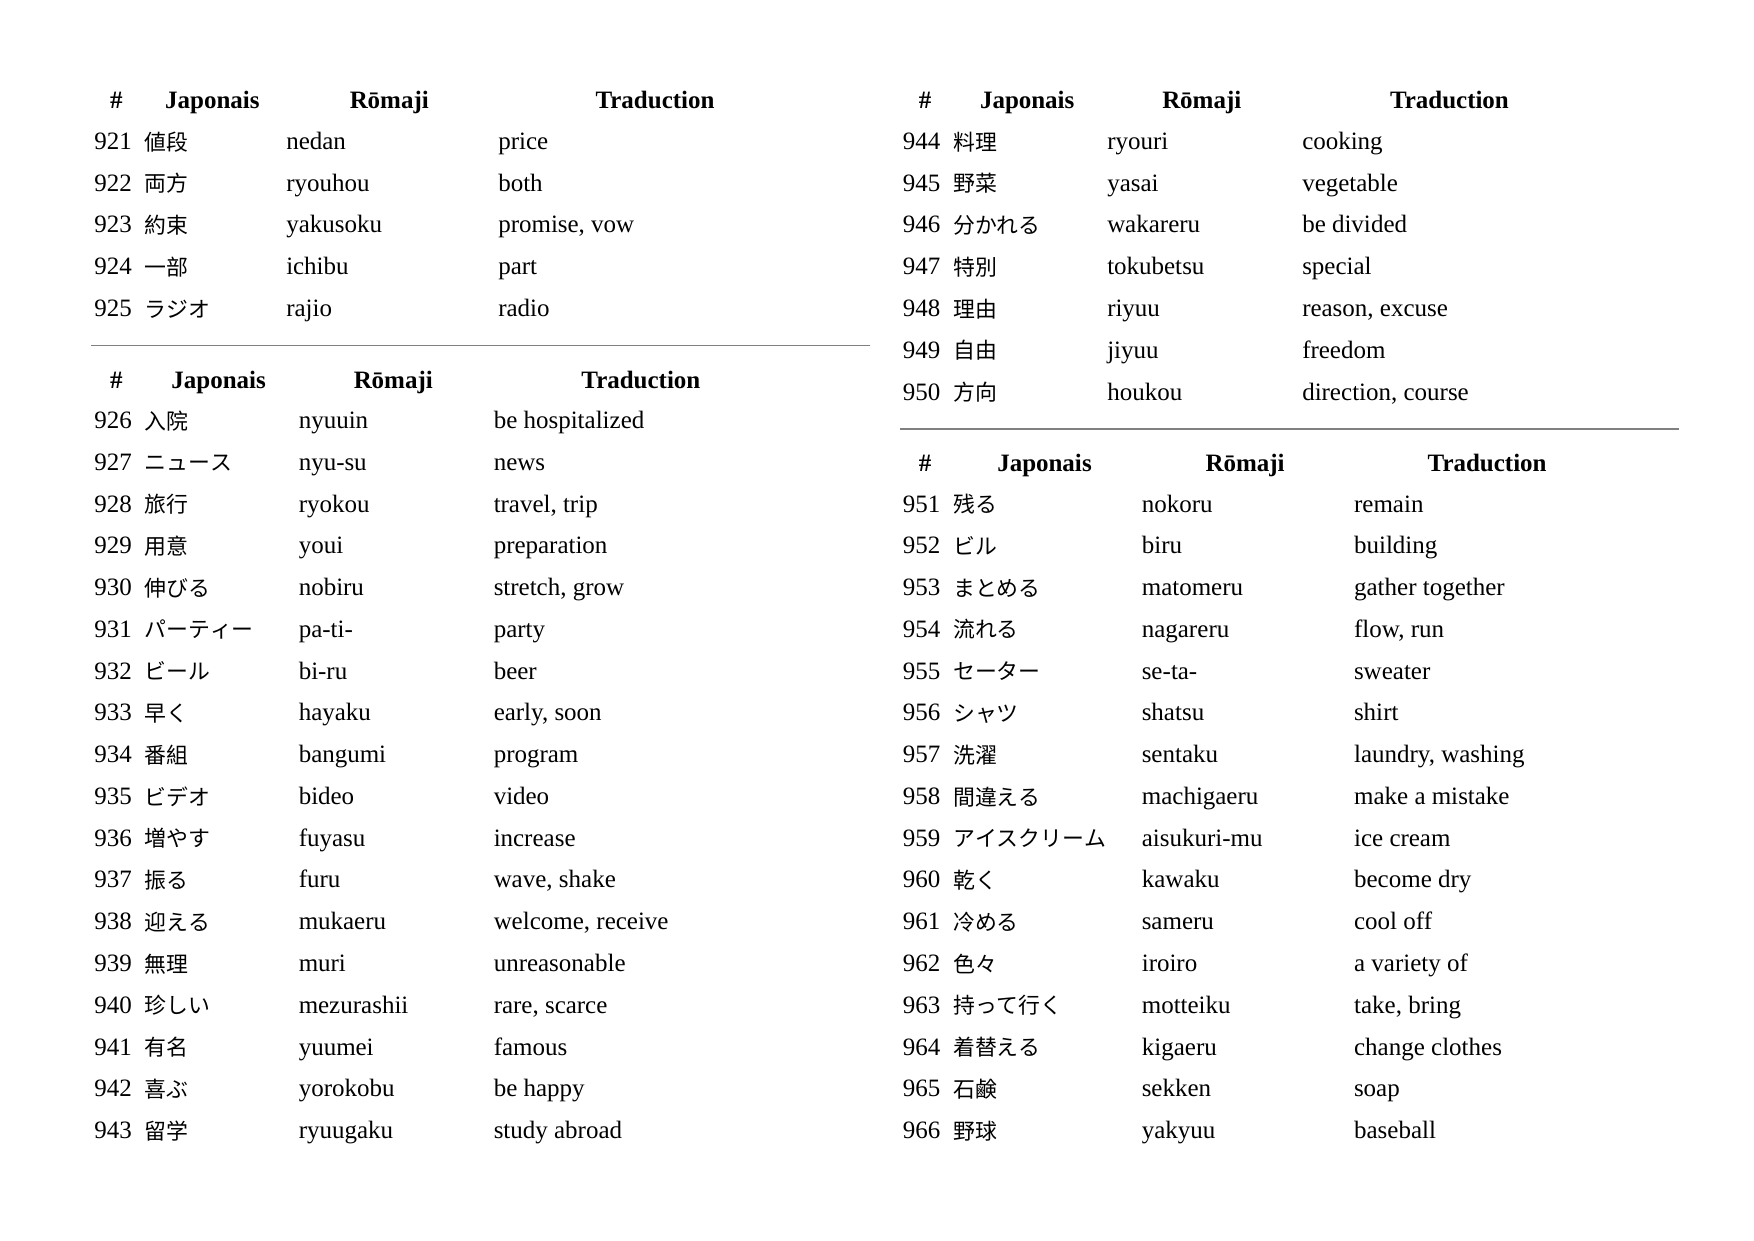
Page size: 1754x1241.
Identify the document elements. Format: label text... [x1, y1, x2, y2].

table_cell mukaeru [296, 902, 491, 944]
table_cell 用意 [141, 526, 296, 568]
table_cell 伸びる [141, 568, 296, 609]
table_cell special [1299, 247, 1599, 289]
table_cell rare, scarce [491, 986, 791, 1027]
table_cell セーター [950, 651, 1139, 693]
table_cell 965 [900, 1069, 950, 1111]
table_cell 珍しい [141, 986, 296, 1027]
table_cell sentaku [1139, 735, 1351, 777]
table_cell nyuuin [296, 401, 491, 442]
table_cell 旅行 [141, 484, 296, 526]
table_cell sweater [1351, 651, 1623, 693]
table_cell シャツ [950, 693, 1139, 735]
table_cell sekken [1139, 1069, 1351, 1111]
table_cell take, bring [1351, 986, 1623, 1027]
table_cell 一部 [141, 247, 283, 289]
table_cell 料理 [950, 122, 1104, 163]
table_cell news [491, 443, 791, 484]
table_cell yakusoku [283, 205, 495, 247]
table_cell 922 [91, 163, 141, 205]
table_cell 理由 [950, 289, 1104, 330]
table_cell まとめる [950, 568, 1139, 609]
table_cell preparation [491, 526, 791, 568]
table_cell 残る [950, 484, 1139, 526]
table_cell 926 [91, 401, 141, 442]
table_cell gather together [1351, 568, 1623, 609]
table_cell 分かれる [950, 205, 1104, 247]
table_cell mezurashii [296, 986, 491, 1027]
table_header Traduction [491, 362, 791, 401]
table_cell nyu-su [296, 443, 491, 484]
table_cell 冷める [950, 902, 1139, 944]
table_cell study abroad [491, 1111, 791, 1153]
table_cell ビール [141, 651, 296, 693]
table_cell ice cream [1351, 819, 1623, 860]
table_cell aisukuri-mu [1139, 819, 1351, 860]
table_cell 925 [91, 289, 141, 330]
table_cell 931 [91, 610, 141, 651]
table_cell part [495, 247, 814, 289]
table_cell 948 [900, 289, 950, 330]
table_cell cooking [1299, 122, 1599, 163]
table_cell 921 [91, 122, 141, 163]
table_cell 966 [900, 1111, 950, 1153]
table_cell building [1351, 526, 1623, 568]
table_cell change clothes [1351, 1027, 1623, 1069]
table_cell 着替える [950, 1027, 1139, 1069]
table_cell 喜ぶ [141, 1069, 296, 1111]
table_cell 963 [900, 986, 950, 1027]
table_header Rōmaji [283, 83, 495, 122]
table_cell 930 [91, 568, 141, 609]
table_cell 951 [900, 484, 950, 526]
table_cell early, soon [491, 693, 791, 735]
table_cell 方向 [950, 372, 1104, 414]
table_cell 932 [91, 651, 141, 693]
table_cell 値段 [141, 122, 283, 163]
table_cell tokubetsu [1104, 247, 1299, 289]
table_cell beer [491, 651, 791, 693]
table_cell 923 [91, 205, 141, 247]
table_cell 自由 [950, 330, 1104, 372]
table_cell 流れる [950, 610, 1139, 651]
table_cell 942 [91, 1069, 141, 1111]
table_cell 振る [141, 860, 296, 902]
table_cell baseball [1351, 1111, 1623, 1153]
table_cell 約束 [141, 205, 283, 247]
table_cell 964 [900, 1027, 950, 1069]
table_cell welcome, receive [491, 902, 791, 944]
table_cell 早く [141, 693, 296, 735]
table_cell 957 [900, 735, 950, 777]
table_cell アイスクリーム [950, 819, 1139, 860]
table_cell laundry, washing [1351, 735, 1623, 777]
table_cell 927 [91, 443, 141, 484]
table_cell 954 [900, 610, 950, 651]
table_header Japonais [950, 445, 1139, 484]
table_cell shirt [1351, 693, 1623, 735]
table_cell 953 [900, 568, 950, 609]
table_cell ryouri [1104, 122, 1299, 163]
table_cell 936 [91, 819, 141, 860]
table_cell 両方 [141, 163, 283, 205]
table_cell 間違える [950, 777, 1139, 818]
table_cell 入院 [141, 401, 296, 442]
table_cell furu [296, 860, 491, 902]
table_cell nedan [283, 122, 495, 163]
table_cell nokoru [1139, 484, 1351, 526]
table_cell ryokou [296, 484, 491, 526]
table_cell 934 [91, 735, 141, 777]
table_header # [900, 445, 950, 484]
table_cell direction, course [1299, 372, 1599, 414]
table_header Japonais [141, 362, 296, 401]
table_header # [91, 362, 141, 401]
table_cell 野球 [950, 1111, 1139, 1153]
table_cell 乾く [950, 860, 1139, 902]
table_cell 952 [900, 526, 950, 568]
table_cell ビデオ [141, 777, 296, 818]
table_cell bangumi [296, 735, 491, 777]
table_cell both [495, 163, 814, 205]
table_header Traduction [1351, 445, 1623, 484]
table_cell 949 [900, 330, 950, 372]
table_cell iroiro [1139, 944, 1351, 986]
table_cell be happy [491, 1069, 791, 1111]
table_header # [91, 83, 141, 122]
table_cell vegetable [1299, 163, 1599, 205]
table_header # [900, 83, 950, 122]
table_header Rōmaji [1139, 445, 1351, 484]
table_cell become dry [1351, 860, 1623, 902]
table_cell reason, excuse [1299, 289, 1599, 330]
table_cell 962 [900, 944, 950, 986]
table_cell 迎える [141, 902, 296, 944]
table_cell 939 [91, 944, 141, 986]
table_header Japonais [950, 83, 1104, 122]
table_cell wave, shake [491, 860, 791, 902]
table_header Rōmaji [1104, 83, 1299, 122]
table_cell kawaku [1139, 860, 1351, 902]
table_cell program [491, 735, 791, 777]
table_cell yorokobu [296, 1069, 491, 1111]
table_header Traduction [1299, 83, 1599, 122]
table_cell 色々 [950, 944, 1139, 986]
table_cell kigaeru [1139, 1027, 1351, 1069]
table_cell be hospitalized [491, 401, 791, 442]
table_cell machigaeru [1139, 777, 1351, 818]
table_cell 石鹸 [950, 1069, 1139, 1111]
table_cell make a mistake [1351, 777, 1623, 818]
table_cell yakyuu [1139, 1111, 1351, 1153]
table_header Traduction [495, 83, 814, 122]
table_cell ichibu [283, 247, 495, 289]
table_cell 937 [91, 860, 141, 902]
table_cell hayaku [296, 693, 491, 735]
table_cell 947 [900, 247, 950, 289]
table_cell rajio [283, 289, 495, 330]
table_cell promise, vow [495, 205, 814, 247]
table_cell wakareru [1104, 205, 1299, 247]
table_cell ryouhou [283, 163, 495, 205]
table_cell 特別 [950, 247, 1104, 289]
table_header Japonais [141, 83, 283, 122]
table_cell 946 [900, 205, 950, 247]
table_cell パーティー [141, 610, 296, 651]
table_cell 有名 [141, 1027, 296, 1069]
table_cell yasai [1104, 163, 1299, 205]
table_cell se-ta- [1139, 651, 1351, 693]
table_cell 945 [900, 163, 950, 205]
table_cell houkou [1104, 372, 1299, 414]
table_cell travel, trip [491, 484, 791, 526]
table_cell 野菜 [950, 163, 1104, 205]
table_cell 924 [91, 247, 141, 289]
table_cell 938 [91, 902, 141, 944]
table_cell 955 [900, 651, 950, 693]
table_cell ニュース [141, 443, 296, 484]
table_cell be divided [1299, 205, 1599, 247]
table_cell yuumei [296, 1027, 491, 1069]
table_cell 増やす [141, 819, 296, 860]
table_cell ビル [950, 526, 1139, 568]
table_cell unreasonable [491, 944, 791, 986]
table_cell 941 [91, 1027, 141, 1069]
table_cell 洗濯 [950, 735, 1139, 777]
table_cell freedom [1299, 330, 1599, 372]
table_cell 929 [91, 526, 141, 568]
table_cell muri [296, 944, 491, 986]
table_cell fuyasu [296, 819, 491, 860]
table_cell 無理 [141, 944, 296, 986]
table_cell remain [1351, 484, 1623, 526]
table_cell nobiru [296, 568, 491, 609]
table_cell 944 [900, 122, 950, 163]
table_cell 番組 [141, 735, 296, 777]
table_cell bideo [296, 777, 491, 818]
table_cell motteiku [1139, 986, 1351, 1027]
table_cell radio [495, 289, 814, 330]
table_cell cool off [1351, 902, 1623, 944]
table_cell ラジオ [141, 289, 283, 330]
table_cell jiyuu [1104, 330, 1299, 372]
table_cell a variety of [1351, 944, 1623, 986]
table_cell 940 [91, 986, 141, 1027]
table_cell price [495, 122, 814, 163]
table_cell flow, run [1351, 610, 1623, 651]
table_cell shatsu [1139, 693, 1351, 735]
table_cell 928 [91, 484, 141, 526]
table_cell party [491, 610, 791, 651]
table_cell stretch, grow [491, 568, 791, 609]
table_cell 950 [900, 372, 950, 414]
table_cell nagareru [1139, 610, 1351, 651]
table_cell pa-ti- [296, 610, 491, 651]
table_cell 留学 [141, 1111, 296, 1153]
table_cell 961 [900, 902, 950, 944]
table_cell 959 [900, 819, 950, 860]
table_cell 960 [900, 860, 950, 902]
table_cell 933 [91, 693, 141, 735]
table_cell bi-ru [296, 651, 491, 693]
table_cell increase [491, 819, 791, 860]
table_cell famous [491, 1027, 791, 1069]
table_cell 943 [91, 1111, 141, 1153]
table_cell 958 [900, 777, 950, 818]
table_cell matomeru [1139, 568, 1351, 609]
table_cell sameru [1139, 902, 1351, 944]
table_cell 956 [900, 693, 950, 735]
table_header Rōmaji [296, 362, 491, 401]
table_cell 935 [91, 777, 141, 818]
table_cell riyuu [1104, 289, 1299, 330]
table_cell 持って行く [950, 986, 1139, 1027]
table_cell youi [296, 526, 491, 568]
table_cell soap [1351, 1069, 1623, 1111]
table_cell biru [1139, 526, 1351, 568]
table_cell ryuugaku [296, 1111, 491, 1153]
table_cell video [491, 777, 791, 818]
